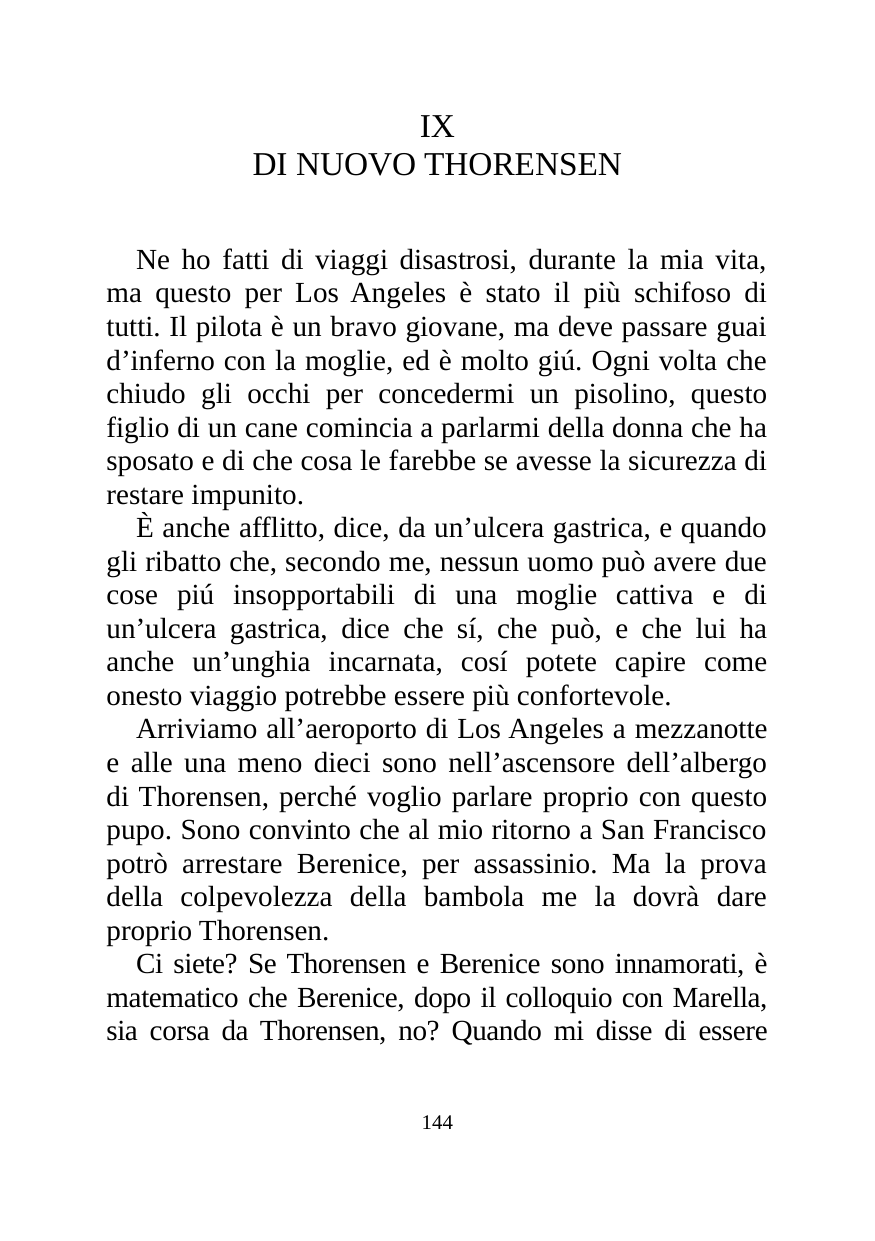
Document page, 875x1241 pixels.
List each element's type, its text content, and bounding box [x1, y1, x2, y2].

text Ne ho fatti di viaggi disastrosi, durante la mia vita, ma questo per Los Angeles è stato il più schifoso di tutti. Il pilota è un bravo giovane, ma deve passare guai d’inferno con la moglie, ed è molto giú. Ogni volta che chiudo gli occhi per concedermi un pisolino, questo figlio di un cane comincia a parlarmi della donna che ha sposato e di che cosa le farebbe se avesse la sicurezza di restare impunito. [106, 242, 768, 510]
text È anche afflitto, dice, da un’ulcera gastrica, e quando gli ribatto che, secondo me, nessun uomo può avere due cose piú insopportabili di una moglie cattiva e di un’ulcera gastrica, dice che sí, che può, e che lui ha anche un’unghia incarnata, cosí potete capire come onesto viaggio potrebbe essere più confortevole. [106, 510, 768, 712]
text Ci siete? Se Thorensen e Berenice sono innamorati, è matematico che Berenice, dopo il colloquio con Marella, sia corsa da Thorensen, no? Quando mi disse di essere [106, 946, 768, 1047]
text Arriviamo all’aeroporto di Los Angeles a mezzanotte e alle una meno dieci sono nell’ascensore dell’albergo di Thorensen, perché voglio parlare proprio con questo pupo. Sono convinto che al mio ritorno a San Francisco potrò arrestare Berenice, per assassinio. Ma la prova della colpevolezza della bambola me la dovrà dare proprio Thorensen. [106, 712, 768, 946]
subtitle IX DI NUOVO THORENSEN [106, 106, 768, 183]
